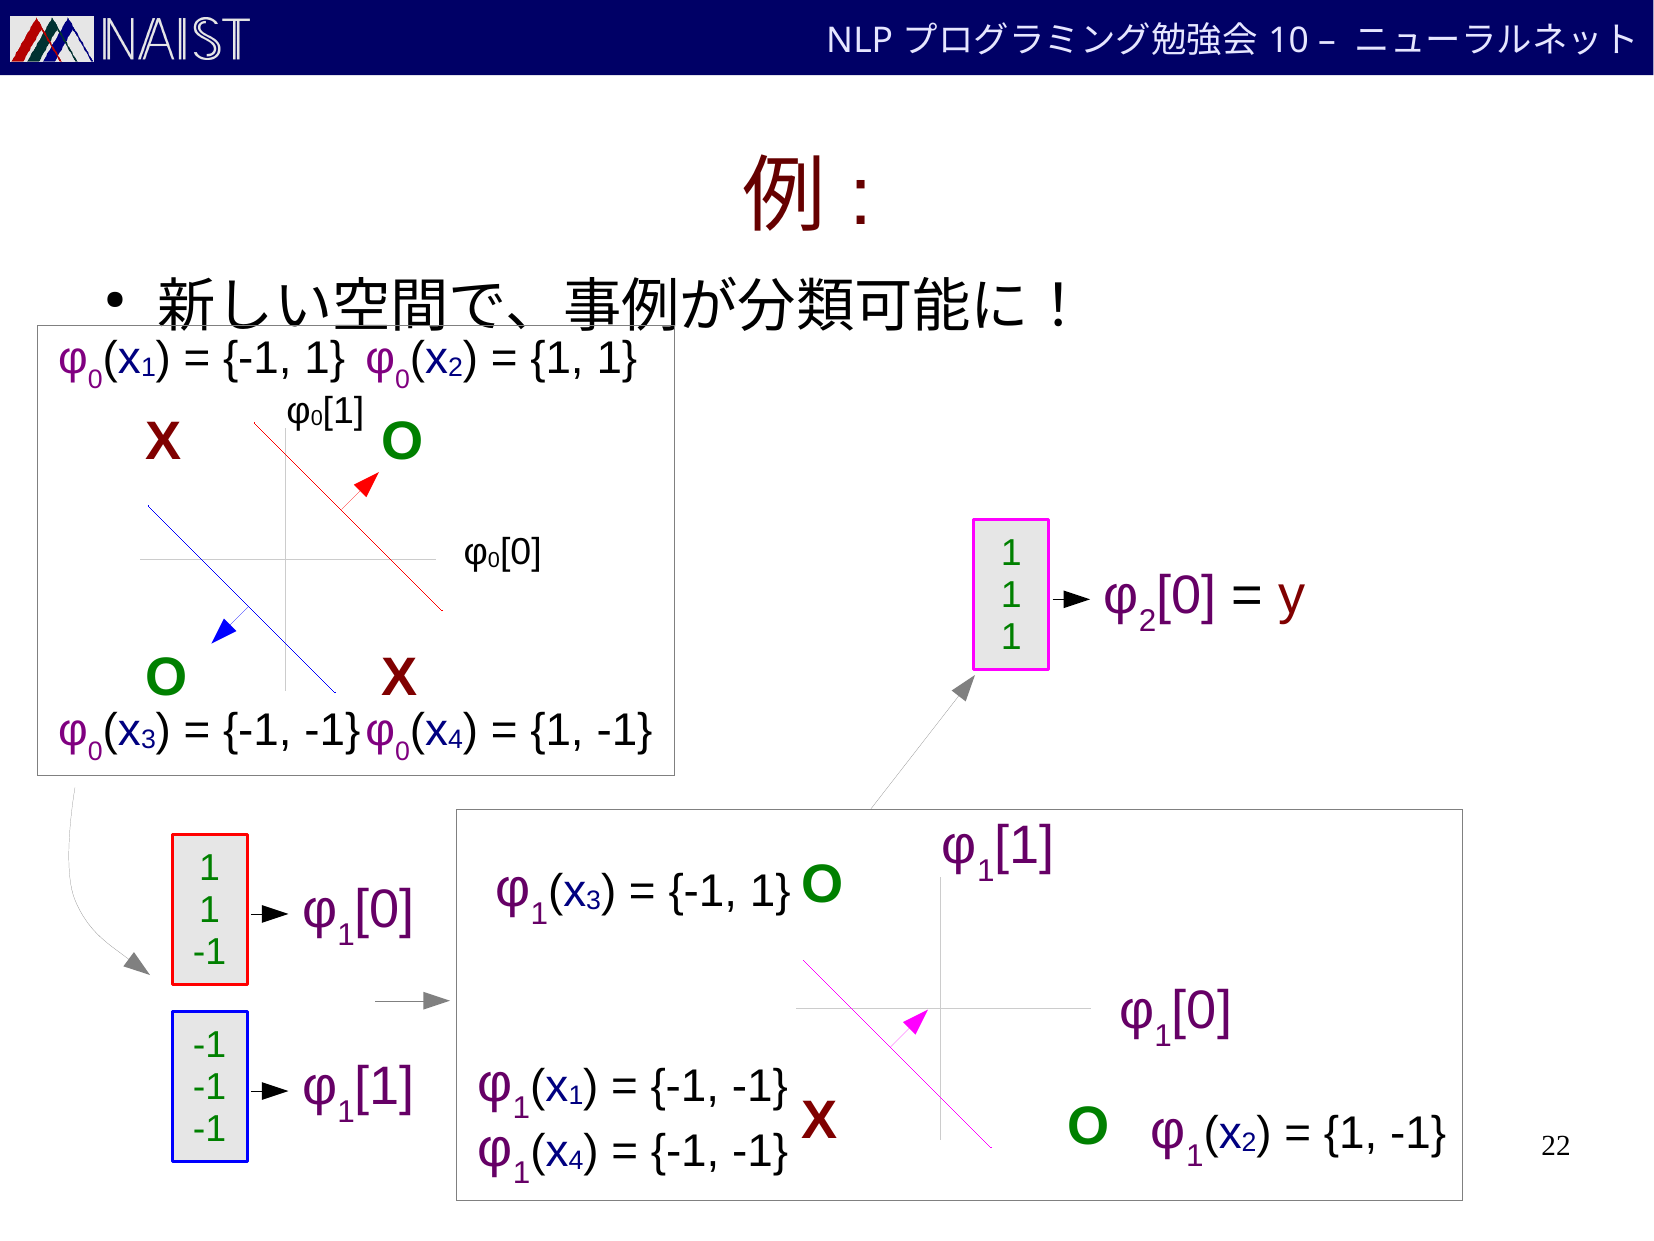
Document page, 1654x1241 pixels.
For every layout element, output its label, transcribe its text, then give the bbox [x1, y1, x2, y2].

text_box φ0[1] [271, 381, 380, 452]
text_box 1 1 1 [973, 519, 1049, 670]
text_box φ0[0] [448, 523, 557, 593]
text_box X [130, 406, 197, 479]
text_box φ2[0] = y [1089, 556, 1321, 651]
text_box -1 -1 -1 [172, 1011, 248, 1162]
text_box φ1(x2) = {1, -1} [1136, 1091, 1461, 1181]
text_box φ1[0] [287, 871, 430, 965]
text_box O [1052, 1088, 1125, 1164]
text_box O [367, 406, 440, 479]
text_box φ1[1] [927, 810, 1070, 896]
text_box 1 1 -1 [172, 834, 248, 985]
text_box O [786, 846, 859, 922]
text_box φ1[1] [287, 1048, 430, 1142]
text_box φ1(x4) = {-1, -1} [462, 1109, 803, 1199]
picture [10, 16, 94, 62]
text_box φ0(x4) = {1, -1} [376, 696, 668, 775]
list 新しい空間で、事例が分類可能に！ [86, 258, 1576, 324]
text_box X [367, 639, 434, 696]
text_box φ0(x2) = {1, 1} [361, 326, 653, 406]
text_box φ0(x1) = {-1, 1} [43, 326, 361, 406]
text_box φ1(x3) = {-1, 1} [480, 849, 806, 939]
text_box φ1(x1) = {-1, -1} [462, 1044, 803, 1109]
text_box φ0(x3) = {-1, -1} [43, 696, 376, 775]
title 例: [75, 92, 1564, 285]
text_box X [786, 1082, 853, 1158]
picture [102, 17, 251, 60]
text_box O [130, 639, 203, 696]
text_box φ1[0] [1104, 972, 1247, 1061]
